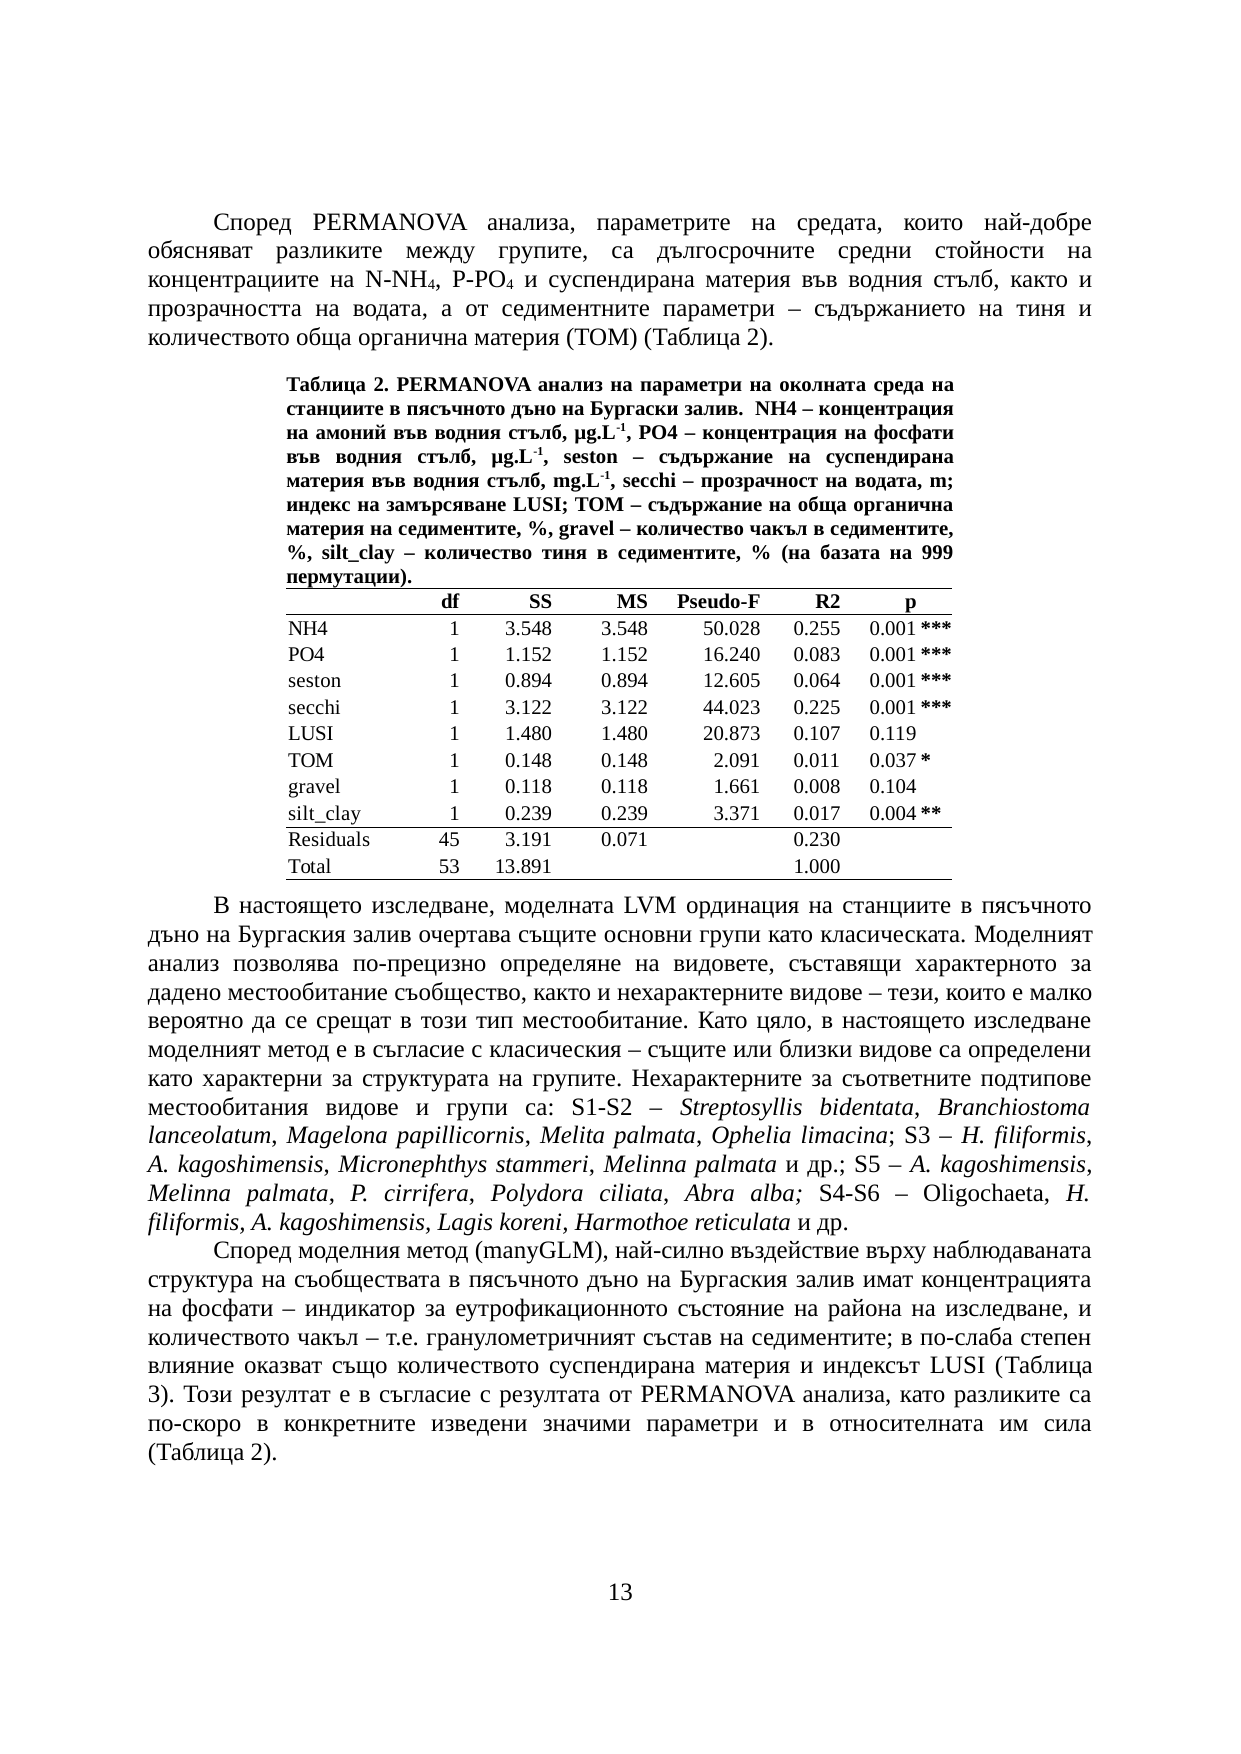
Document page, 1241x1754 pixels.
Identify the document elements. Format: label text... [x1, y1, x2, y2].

text Според моделния метод (manyGLM), най-силно въздействие върху наблюдаваната структура на съобществата в пясъчното дъно на Бургаския залив имат концентрацията на фосфати – индикатор за еутрофикационното състояние на района на изследване, и количеството чакъл – т.е. гранулометричният състав на седиментите; в по-слаба степен влияние оказват също количеството суспендирана материя и индексът LUSI (Таблица 3). Този резултат е в съгласие с резултата от PERMANOVA анализа, като разликите са по-скоро в конкретните изведени значими параметри и в относителната им сила (Таблица 2). [148, 1236, 1093, 1466]
text Таблица 2. PERMANOVA анализ на параметри на околната среда на станциите в пясъчното дъно на Бургаски залив. NH4 – концентрация на амоний във водния стълб, µg.L-1, PO4 – концентрация на фосфати във водния стълб, µg.L-1, seston – съдържание на суспендирана материя във водния стълб, mg.L-1, secchi – прозрачност на водата, m; индекс на замърсяване LUSI; TOM – съдържание на обща органична материя на седиментите, %, gravel – количество чакъл в седиментите, %, silt_clay – количество тиня в седиментите, % (на базата на 999 пермутации). [286, 372, 954, 882]
text В настоящето изследване, моделната LVM ординация на станциите в пясъчното дъно на Бургаския залив очертава същите основни групи като класическата. Моделният анализ позволява по-прецизно определяне на видовете, съставящи характерното за дадено местообитание съобщество, както и нехарактерните видове – тези, които е малко вероятно да се срещат в този тип местообитание. Като цяло, в настоящето изследване моделният метод е в съгласие с класическия – същите или близки видове са определени като характерни за структурата на групите. Нехарактерните за съответните подтипове местообитания видове и групи са: S1-S2 – Streptosyllis bidentata, Branchiostoma lanceolatum, Magelona papillicornis, Melita palmata, Ophelia limacina; S3 – H. filiformis, A. kagoshimensis, Micronephthys stammeri, Melinna palmata и др.; S5 – A. kagoshimensis, Melinna palmata, P. cirrifera, Polydora ciliata, Abra alba; S4-S6 – Oligochaeta, H. filiformis, A. kagoshimensis, Lagis koreni, Harmothoe reticulata и др. [148, 891, 1093, 1236]
text Според PERMANOVA анализа, параметрите на средата, които най-добре обясняват разликите между групите, са дългосрочните средни стойности на концентрациите на N-NH4, P-PO4 и суспендирана материя във водния стълб, както и прозрачността на водата, а от седиментните параметри – съдържанието на тиня и количеството обща органична материя (TOM) (Таблица 2). [148, 207, 1093, 350]
